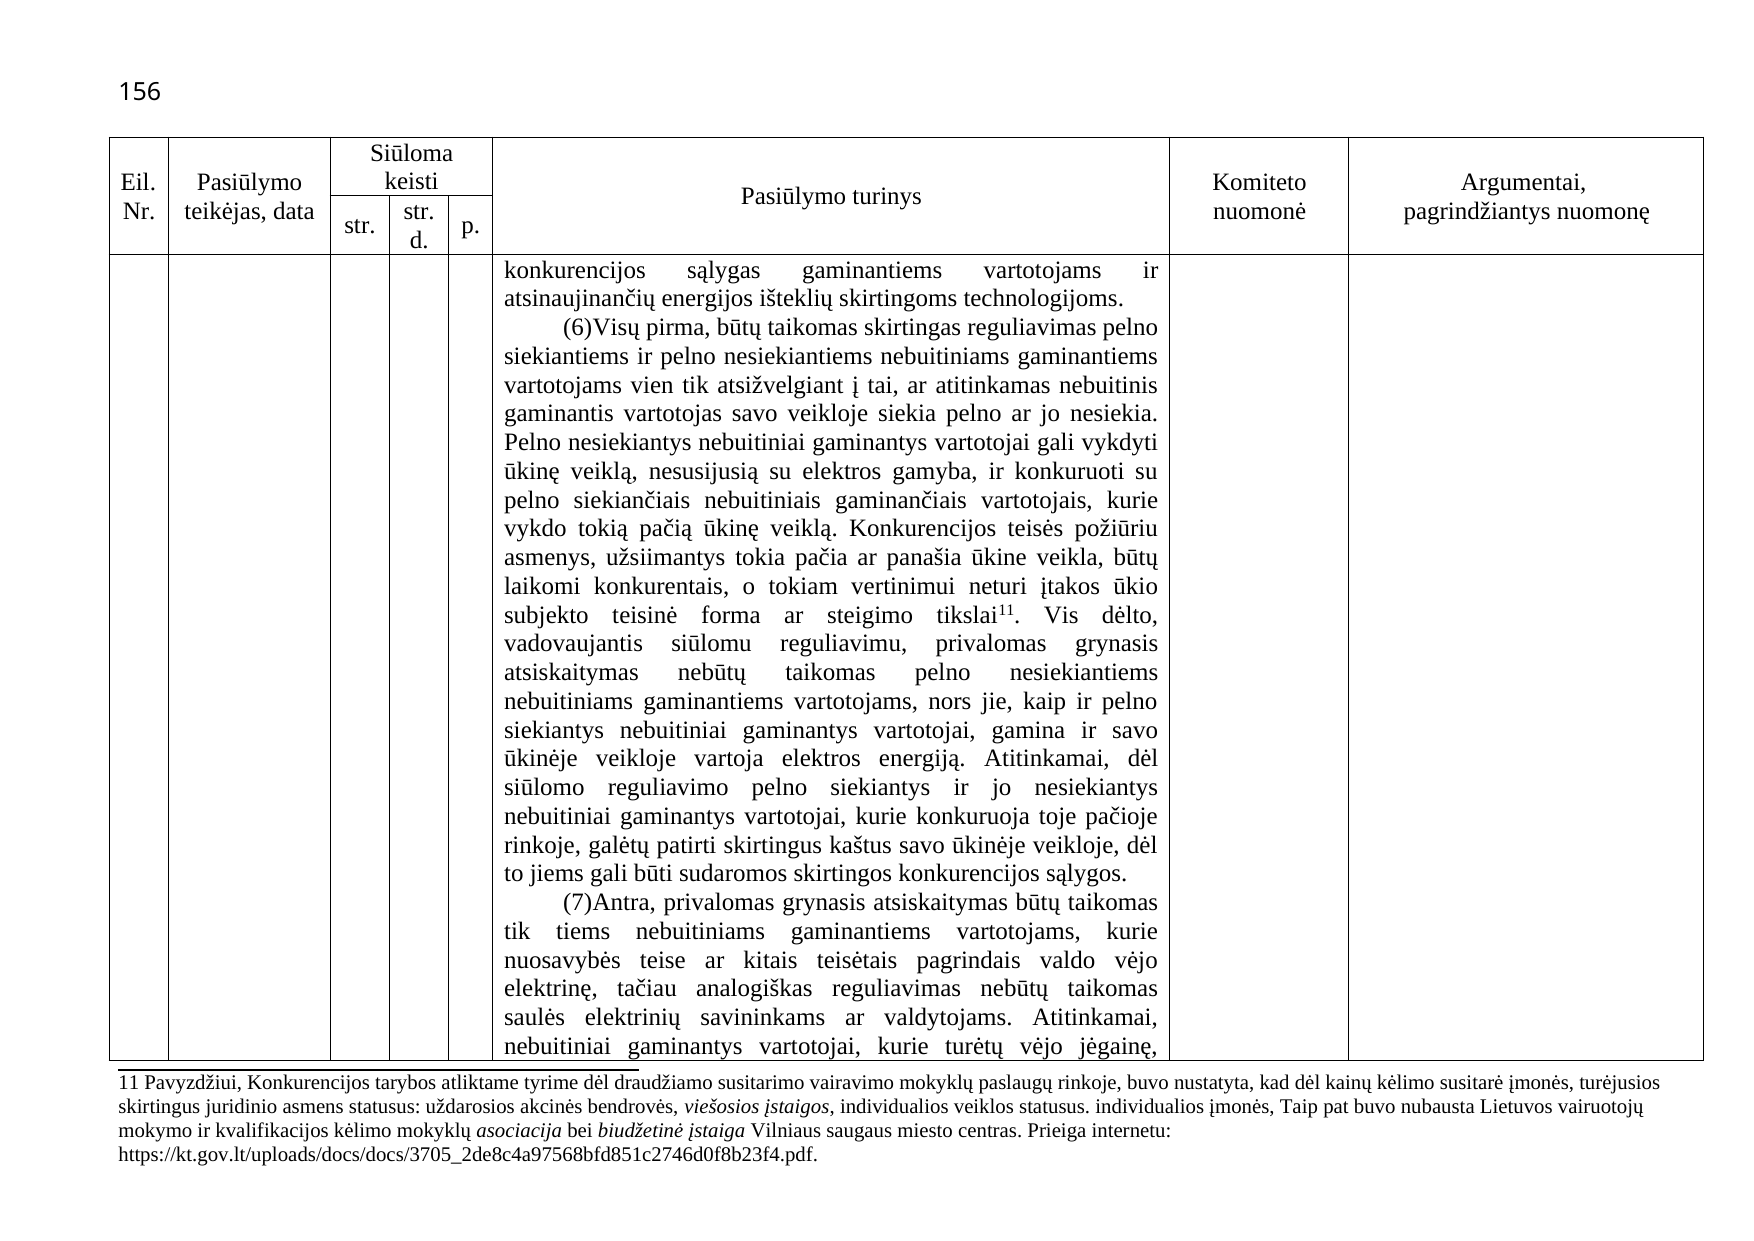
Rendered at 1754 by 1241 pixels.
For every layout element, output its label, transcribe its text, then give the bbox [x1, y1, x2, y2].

table_cell [169, 255, 330, 1060]
table_cell [1170, 255, 1348, 1060]
table_cell [110, 255, 168, 1060]
table_header Pasiūlymo turinys [493, 138, 1169, 254]
table_cell str. [331, 196, 389, 254]
table_cell [331, 255, 389, 1060]
table_header Eil. Nr. [110, 138, 168, 254]
table_cell [390, 255, 448, 1060]
table_header Pasiūlymo teikėjas, data [169, 138, 330, 254]
table_cell [1349, 255, 1703, 1060]
table_header Argumentai, pagrindžiantys nuomonę [1349, 138, 1703, 254]
table_cell [449, 255, 492, 1060]
table_cell str. d. [390, 196, 448, 254]
table_cell konkurencijos sąlygas gaminantiems vartotojams ir atsinaujinančių energijos išteklių skirtingoms technologijoms. Visų pirma, būtų taikomas skirtingas reguliavimas pelno siekiantiems ir pelno nesiekiantiems nebuitiniams gaminantiems vartotojams vien tik atsižvelgiant į tai, ar atitinkamas nebuitinis gaminantis vartotojas savo veikloje siekia pelno ar jo nesiekia. Pelno nesiekiantys nebuitiniai gaminantys vartotojai gali vykdyti ūkinę veiklą, nesusijusią su elektros gamyba, ir konkuruoti su pelno siekiančiais nebuitiniais gaminančiais vartotojais, kurie vykdo tokią pačią ūkinę veiklą. Konkurencijos teisės požiūriu asmenys, užsiimantys tokia pačia ar panašia ūkine veikla, būtų laikomi konkurentais, o tokiam vertinimui neturi įtakos ūkio subjekto teisinė forma ar steigimo tikslai. Vis dėlto, vadovaujantis siūlomu reguliavimu, privalomas grynasis atsiskaitymas nebūtų taikomas pelno nesiekiantiems nebuitiniams gaminantiems vartotojams, nors jie, kaip ir pelno siekiantys nebuitiniai gaminantys vartotojai, gamina ir savo ūkinėje veikloje vartoja elektros energiją. Atitinkamai, dėl siūlomo reguliavimo pelno siekiantys ir jo nesiekiantys nebuitiniai gaminantys vartotojai, kurie konkuruoja toje pačioje rinkoje, galėtų patirti skirtingus kaštus savo ūkinėje veikloje, dėl to jiems gali būti sudaromos skirtingos konkurencijos sąlygos. Antra, privalomas grynasis atsiskaitymas būtų taikomas tik tiems nebuitiniams gaminantiems vartotojams, kurie nuosavybės teise ar kitais teisėtais pagrindais valdo vėjo elektrinę, tačiau analogiškas reguliavimas nebūtų taikomas saulės elektrinių savininkams ar valdytojams. Atitinkamai, nebuitiniai gaminantys vartotojai, kurie turėtų vėjo jėgainę, [493, 255, 1169, 1060]
table_cell p. [449, 196, 492, 254]
table_header Komiteto nuomonė [1170, 138, 1348, 254]
table_header Siūloma keisti [331, 138, 492, 195]
